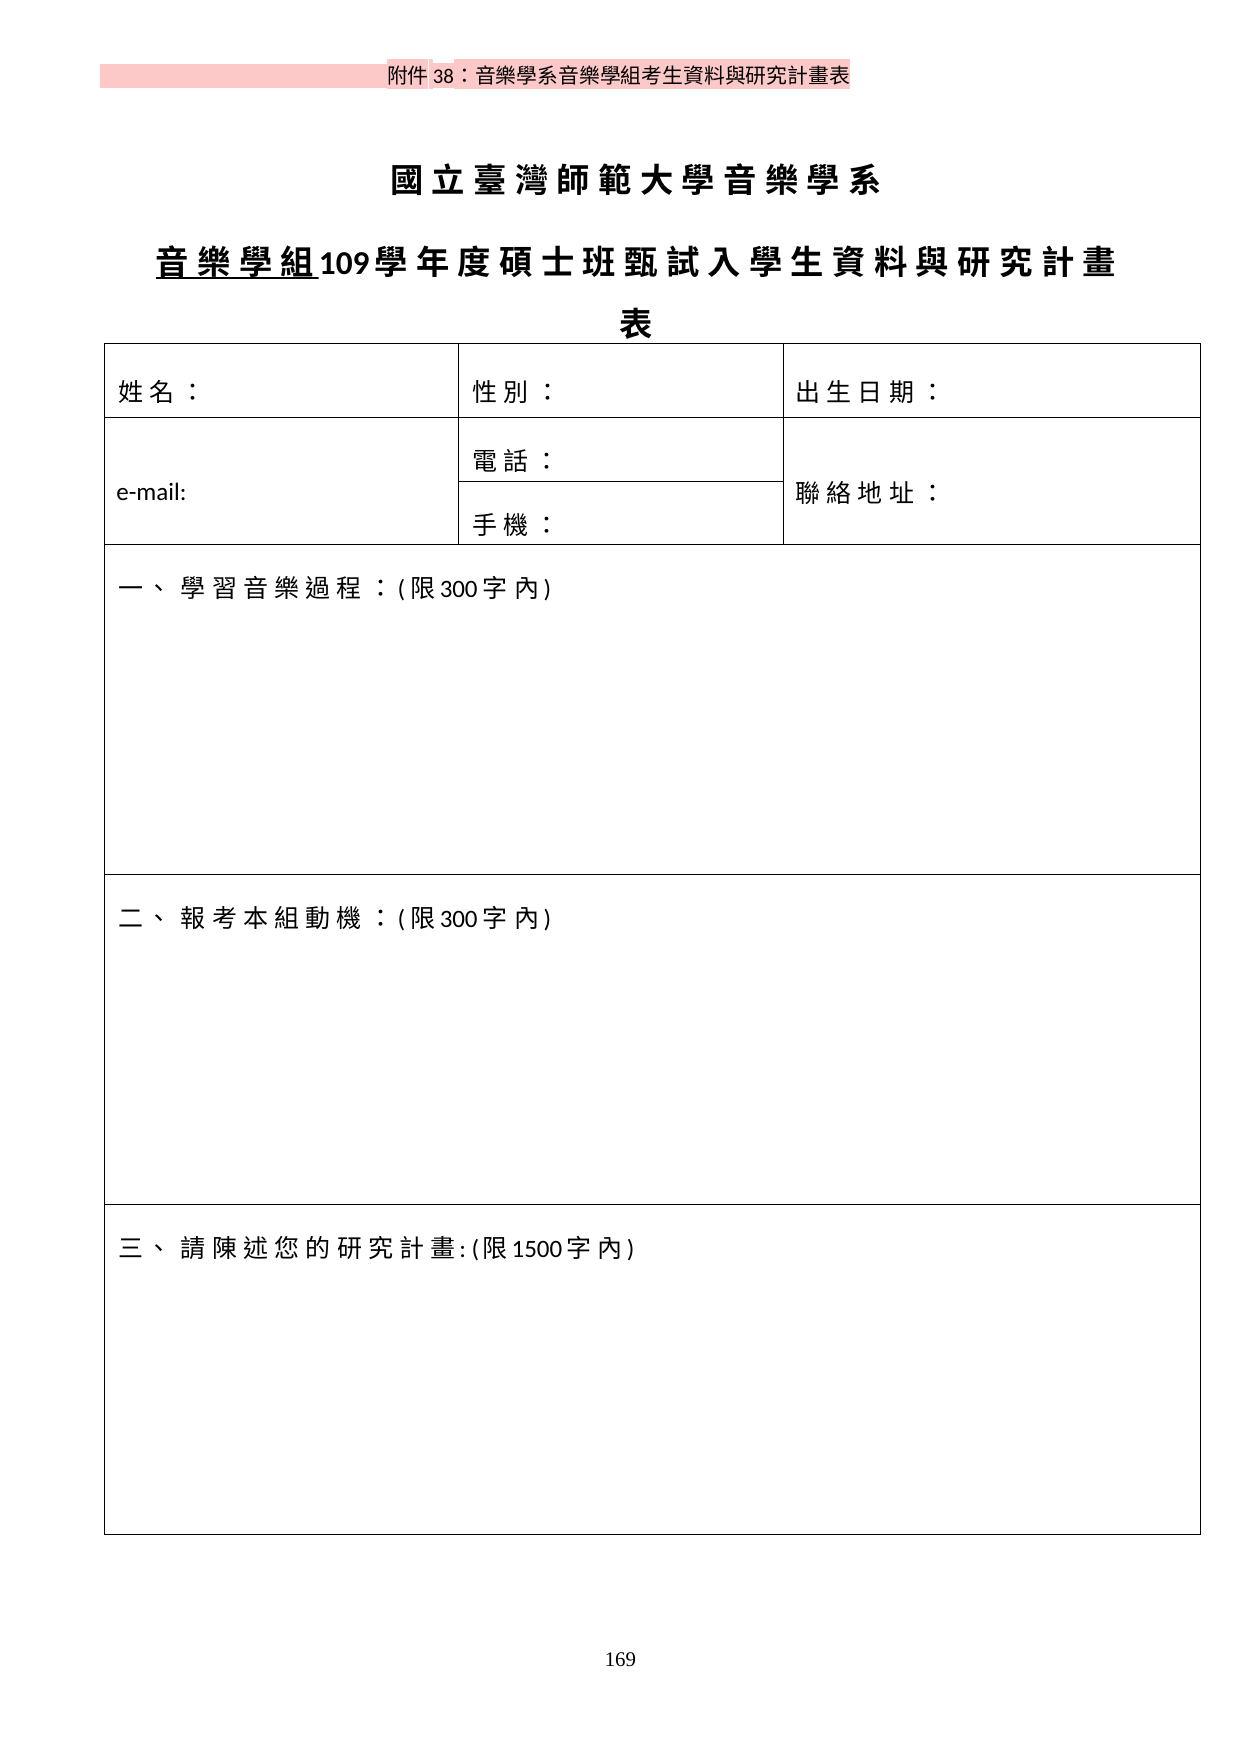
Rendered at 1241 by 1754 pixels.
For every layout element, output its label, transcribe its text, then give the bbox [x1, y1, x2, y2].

table_cell 電話： [459, 418, 783, 481]
text 國立臺灣師範大學音樂學系 [129, 137, 1136, 199]
table_cell 手機： [459, 482, 783, 544]
table_cell 三、請陳述您的研究計畫: (限1500字內) [105, 1205, 1200, 1533]
table_cell e-mail: [105, 418, 458, 544]
table_header 性別： [459, 344, 783, 417]
table_header 出生日期： [784, 344, 1200, 417]
table_cell 二、報考本組動機：(限300字內) [105, 875, 1200, 1204]
table_cell 一、學習音樂過程：(限300字內) [105, 545, 1200, 874]
table_header 姓名： [105, 344, 458, 417]
table_cell 聯絡地址： [784, 418, 1200, 544]
text 音樂學組109學年度碩士班甄試入學生資料與研究計畫表 [129, 218, 1136, 343]
